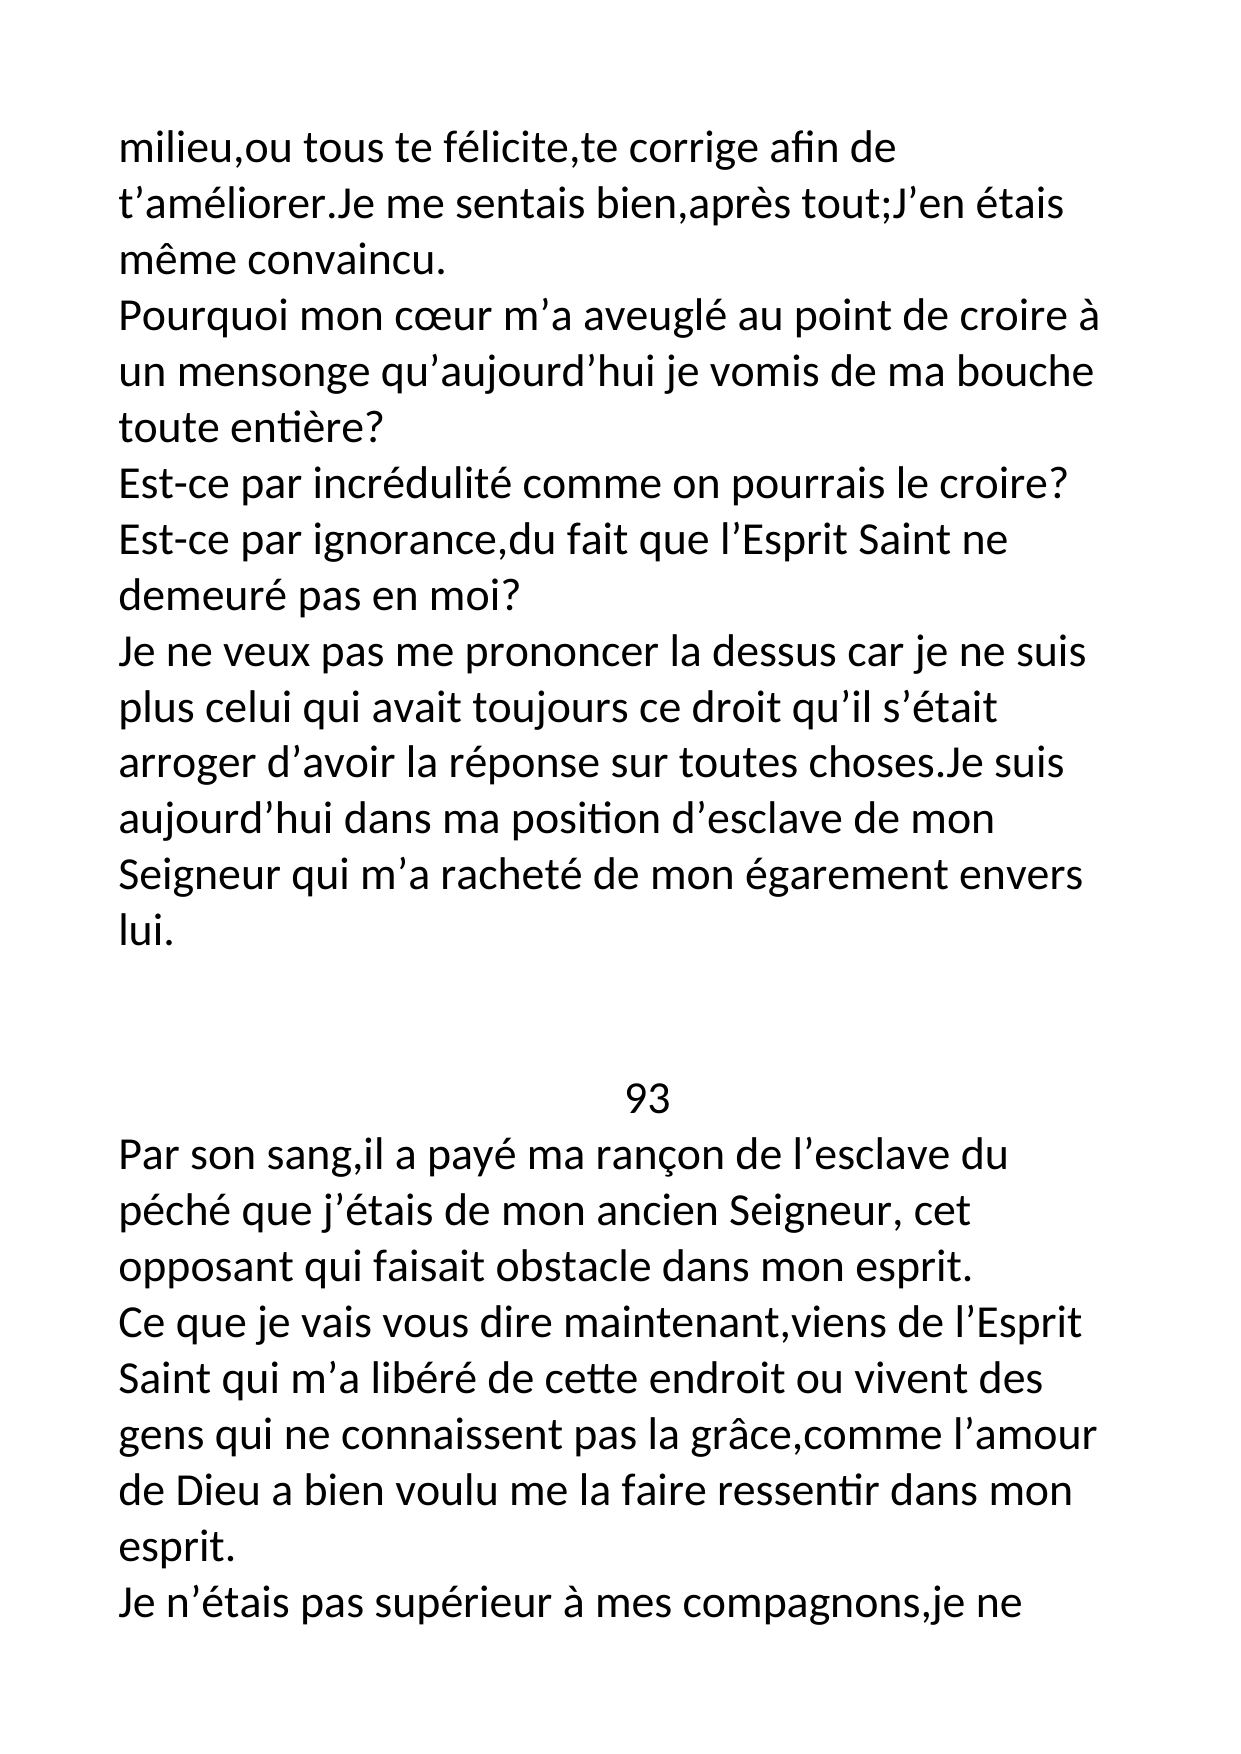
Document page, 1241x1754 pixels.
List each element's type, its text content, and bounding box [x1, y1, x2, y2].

text Pourquoi mon cœur m’a aveuglé au point de croire à un mensonge qu’aujourd’hui je vomis de ma bouche toute entière? [118, 286, 1122, 454]
text Je ne veux pas me prononcer la dessus car je ne suis plus celui qui avait toujours ce droit qu’il s’était arroger d’avoir la réponse sur toutes choses.Je suis aujourd’hui dans ma position d’esclave de mon Seigneur qui m’a racheté de mon égarement envers lui. [118, 622, 1122, 957]
text milieu,ou tous te félicite,te corrige afin de t’améliorer.Je me sentais bien,après tout;J’en étais même convaincu. [118, 118, 1122, 286]
text Par son sang,il a payé ma rançon de l’esclave du péché que j’étais de mon ancien Seigneur, cet opposant qui faisait obstacle dans mon esprit. [118, 1125, 1122, 1293]
text 93 [118, 1069, 1122, 1125]
text gens qui ne connaissent pas la grâce,comme l’amour de Dieu a bien voulu me la faire ressentir dans mon esprit. [118, 1405, 1122, 1572]
text Est-ce par incrédulité comme on pourrais le croire? [118, 454, 1122, 510]
text Est-ce par ignorance,du fait que l’Esprit Saint ne demeuré pas en moi? [118, 510, 1122, 622]
text Ce que je vais vous dire maintenant,viens de l’Esprit Saint qui m’a libéré de cette endroit ou vivent des [118, 1293, 1122, 1405]
text Je n’étais pas supérieur à mes compagnons,je ne [118, 1572, 1122, 1628]
